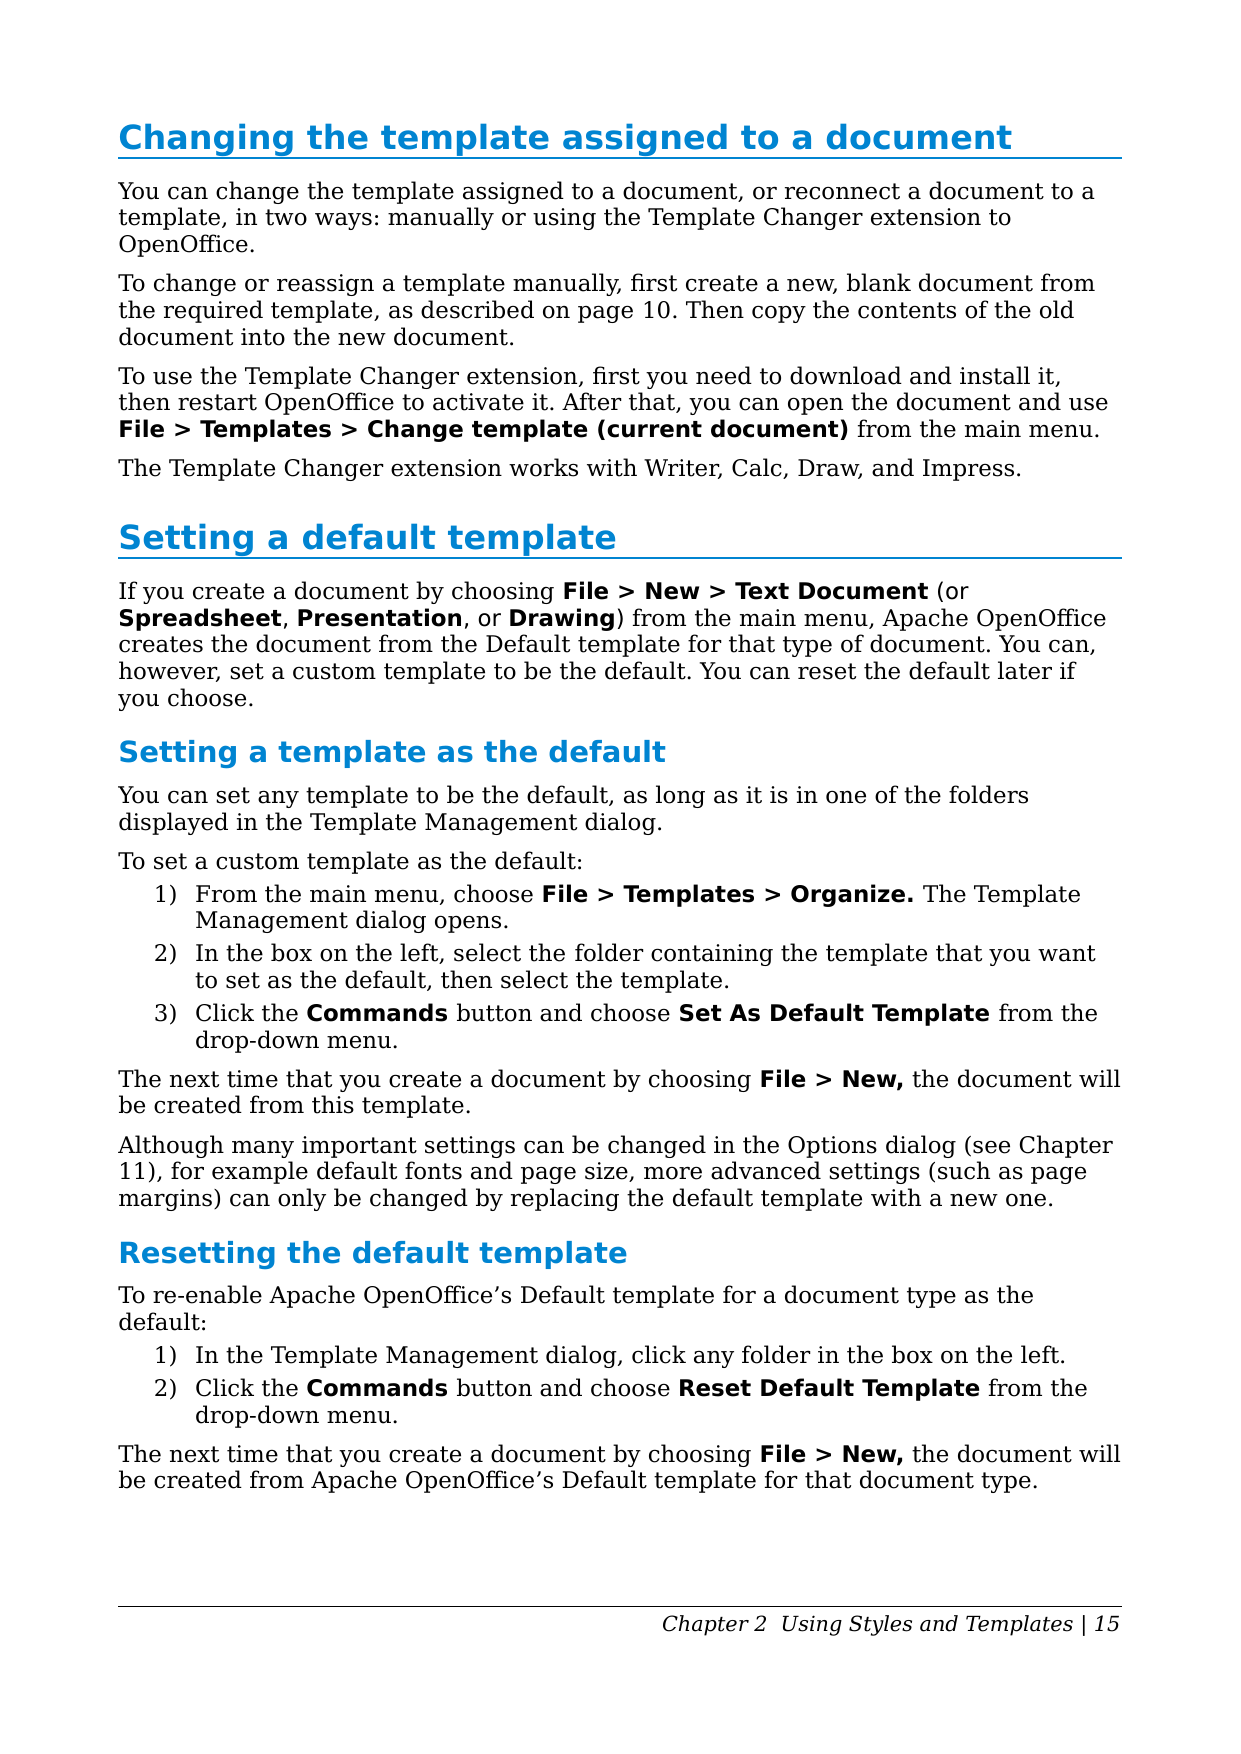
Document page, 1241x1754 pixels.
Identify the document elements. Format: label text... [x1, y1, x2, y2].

subtitle Changing the template assigned to a document [118, 118, 1122, 157]
list Click the Commands button and choose Set As Default Template from the drop-down menu. [177, 1000, 1122, 1053]
text To change or reassign a template manually, first create a new, blank document from the required template, as described on page 10. Then copy the contents of the old document into the new document. [118, 270, 1122, 350]
subtitle Setting a default template [118, 518, 1122, 557]
list To re-enable Apache OpenOffice’s Default template for a document type as the default: [118, 1282, 1122, 1336]
text You can set any template to be the default, as long as it is in one of the folders displayed in the Template Management dialog. [118, 782, 1122, 835]
list Click the Commands button and choose Reset Default Template from the drop-down menu. [177, 1375, 1122, 1428]
text Although many important settings can be changed in the Options dialog (see Chapter 11), for example default fonts and page size, more advanced settings (such as page margins) can only be changed by replacing the default template with a new one. [118, 1132, 1122, 1212]
list In the box on the left, select the folder containing the template that you want to set as the default, then select the template. [177, 941, 1122, 994]
list In the Template Management dialog, click any folder in the box on the left. [177, 1342, 1122, 1369]
text The next time that you create a document by choosing File > New, the document will be created from this template. [118, 1066, 1122, 1119]
text You can change the template assigned to a document, or reconnect a document to a template, in two ways: manually or using the Template Changer extension to OpenOffice. [118, 178, 1122, 258]
list To set a custom template as the default: [118, 848, 1122, 874]
subtitle Setting a template as the default [118, 736, 1122, 769]
text To use the Template Changer extension, first you need to download and install it, then restart OpenOffice to activate it. After that, you can open the document and use File > Templates > Change template (current document) from the main menu. [118, 363, 1122, 443]
subtitle Resetting the default template [118, 1236, 1122, 1270]
list From the main menu, choose File > Templates > Organize. The Template Management dialog opens. [177, 881, 1122, 934]
text The next time that you create a document by choosing File > New, the document will be created from Apache OpenOffice’s Default template for that document type. [118, 1441, 1122, 1494]
text The Template Changer extension works with Writer, Calc, Draw, and Impress. [118, 455, 1122, 482]
text If you create a document by choosing File > New > Text Document (or Spreadsheet, Presentation, or Drawing) from the main menu, Apache OpenOffice creates the document from the Default template for that type of document. You can, however, set a custom template to be the default. You can reset the default later if you choose. [118, 578, 1122, 711]
